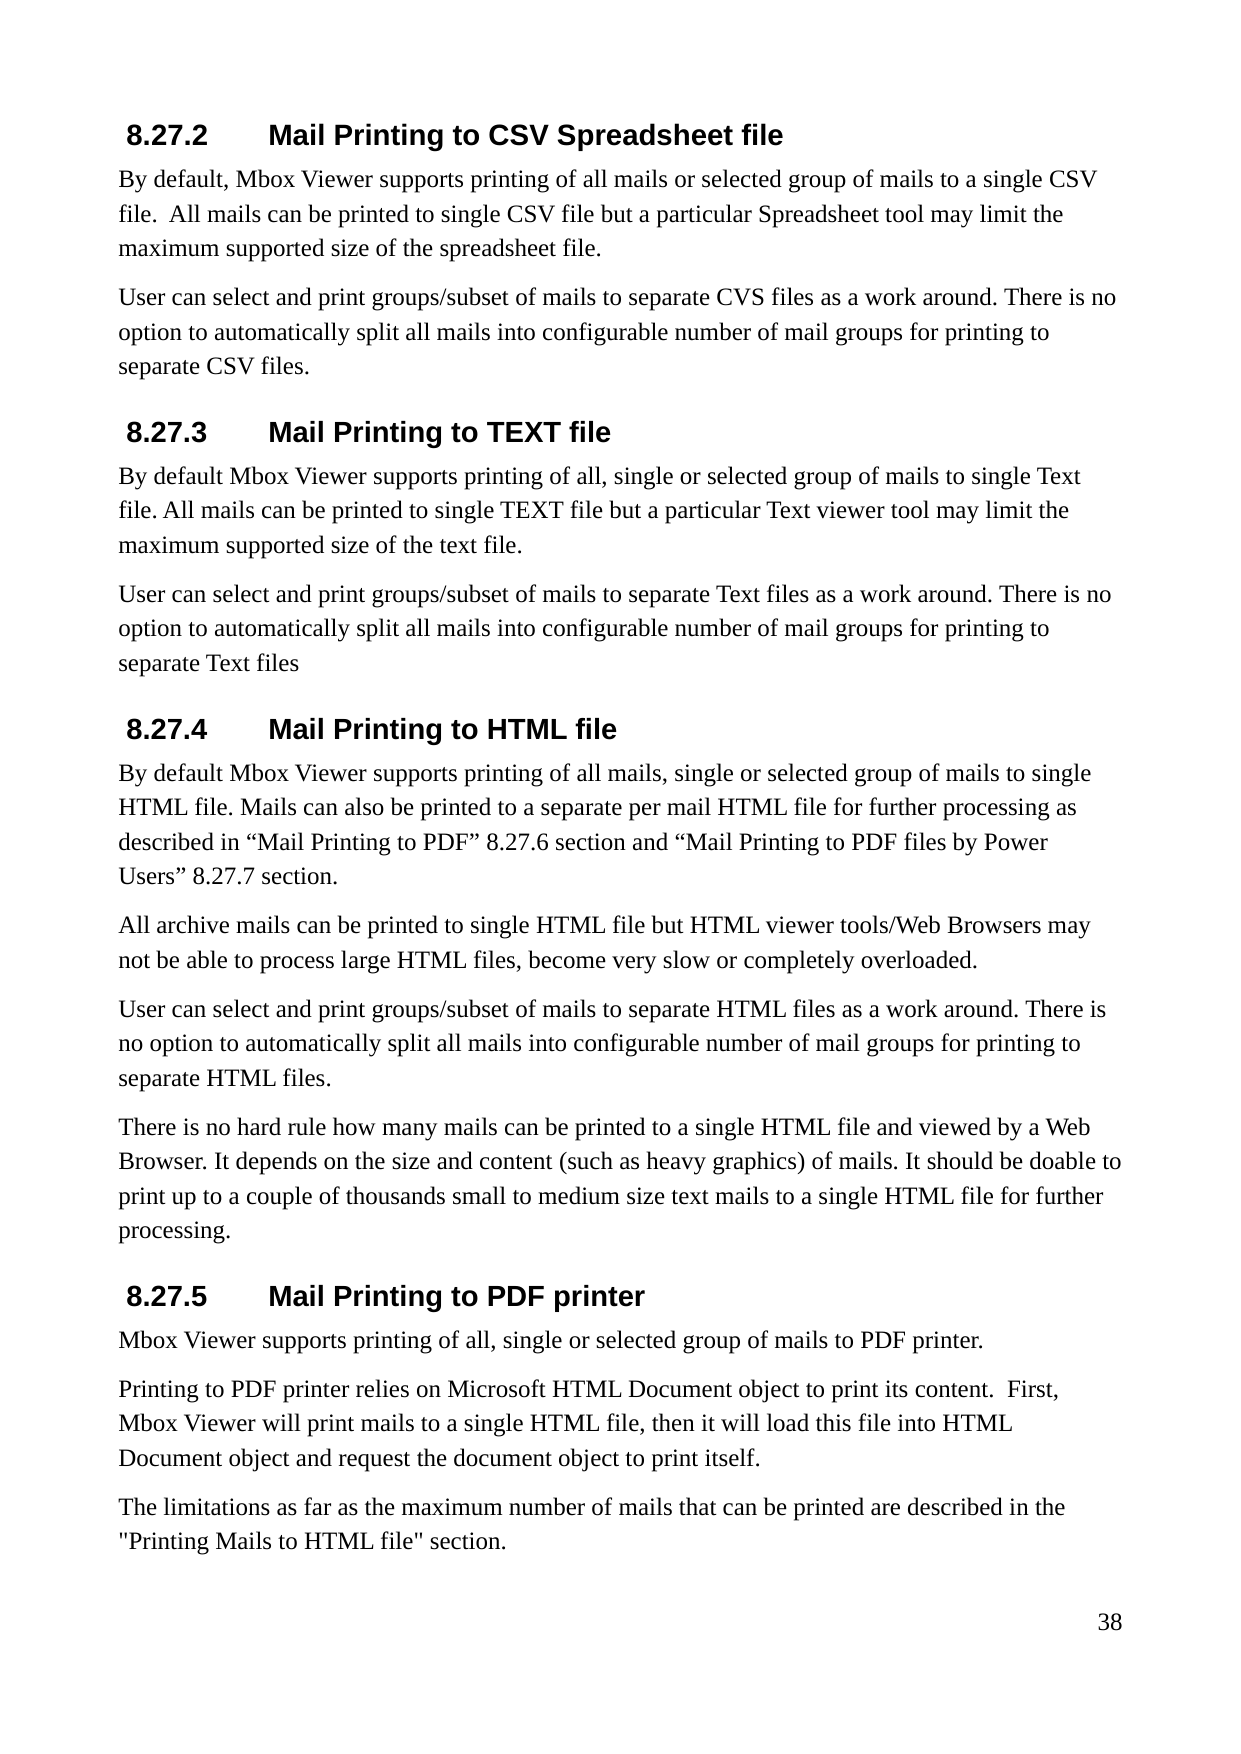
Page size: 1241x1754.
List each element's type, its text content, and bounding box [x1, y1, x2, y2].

text By default Mbox Viewer supports printing of all, single or selected group of mails to single Text file. All mails can be printed to single TEXT file but a particular Text viewer tool may limit the maximum supported size of the text file. [118, 461, 1122, 559]
text By default Mbox Viewer supports printing of all mails, single or selected group of mails to single HTML file. Mails can also be printed to a separate per mail HTML file for further processing as described in “Mail Printing to PDF” 8.27.6 section and “Mail Printing to PDF files by Power Users” 8.27.7 section. [118, 758, 1122, 890]
text All archive mails can be printed to single HTML file but HTML viewer tools/Web Browsers may not be able to process large HTML files, become very slow or completely overloaded. [118, 910, 1122, 973]
subtitle Mail Printing to CSV Spreadsheet file [118, 118, 1122, 152]
subtitle Mail Printing to PDF printer [118, 1279, 1122, 1312]
text User can select and print groups/subset of mails to separate Text files as a work around. There is no option to automatically split all mails into configurable number of mail groups for printing to separate Text files [118, 579, 1122, 677]
subtitle Mail Printing to TEXT file [118, 415, 1122, 448]
text Printing to PDF printer relies on Microsoft HTML Document object to print its content. First, Mbox Viewer will print mails to a single HTML file, then it will load this file into HTML Document object and request the document object to print itself. [118, 1374, 1122, 1472]
text The limitations as far as the maximum number of mails that can be printed are described in the "Printing Mails to HTML file" section. [118, 1492, 1122, 1555]
subtitle Mail Printing to HTML file [118, 712, 1122, 745]
text Mbox Viewer supports printing of all, single or selected group of mails to PDF printer. [118, 1325, 1122, 1354]
text User can select and print groups/subset of mails to separate CVS files as a work around. There is no option to automatically split all mails into configurable number of mail groups for printing to separate CSV files. [118, 282, 1122, 380]
text User can select and print groups/subset of mails to separate HTML files as a work around. There is no option to automatically split all mails into configurable number of mail groups for printing to separate HTML files. [118, 994, 1122, 1091]
text By default, Mbox Viewer supports printing of all mails or selected group of mails to a single CSV file. All mails can be printed to single CSV file but a particular Spreadsheet tool may limit the maximum supported size of the spreadsheet file. [118, 164, 1122, 262]
text There is no hard rule how many mails can be printed to a single HTML file and viewed by a Web Browser. It depends on the size and content (such as heavy graphics) of mails. It should be doable to print up to a couple of thousands small to medium size text mails to a single HTML file for further processing. [118, 1112, 1122, 1244]
